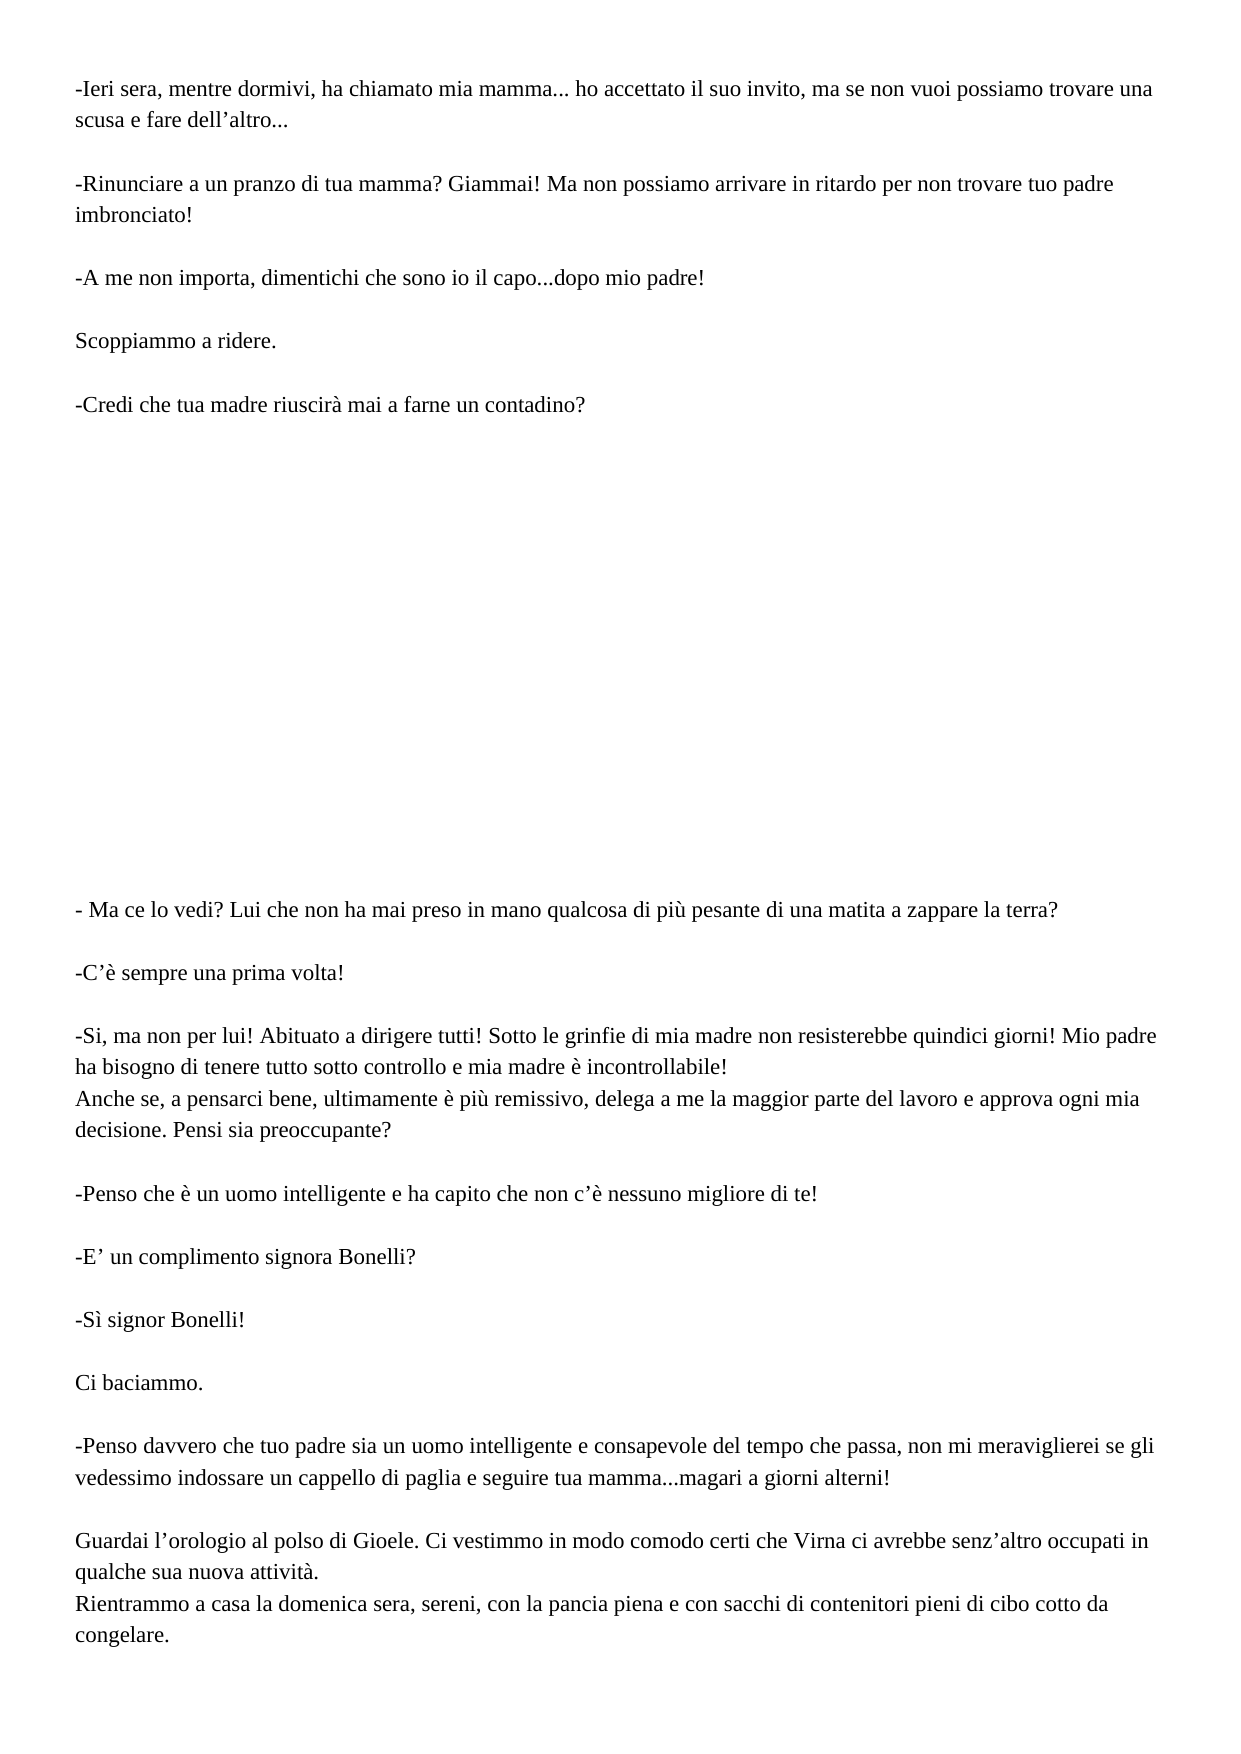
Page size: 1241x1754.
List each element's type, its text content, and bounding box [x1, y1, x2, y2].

text -Sì signor Bonelli! [75, 1306, 1165, 1332]
text Rientrammo a casa la domenica sera, sereni, con la pancia piena e con sacchi di contenitori pieni di cibo cotto da congelare. [75, 1590, 1165, 1648]
text -Ieri sera, mentre dormivi, ha chiamato mia mamma... ho accettato il suo invito, ma se non vuoi possiamo trovare una scusa e fare dell’altro... [75, 75, 1165, 133]
text -A me non importa, dimentichi che sono io il capo...dopo mio padre! [75, 264, 1165, 291]
text -E’ un complimento signora Bonelli? [75, 1243, 1165, 1269]
text -Si, ma non per lui! Abituato a dirigere tutti! Sotto le grinfie di mia madre non resisterebbe quindici giorni! Mio padre ha bisogno di tenere tutto sotto controllo e mia madre è incontrollabile! [75, 1022, 1165, 1080]
text Anche se, a pensarci bene, ultimamente è più remissivo, delega a me la maggior parte del lavoro e approva ogni mia decisione. Pensi sia preoccupante? [75, 1085, 1165, 1143]
text -Penso davvero che tuo padre sia un uomo intelligente e consapevole del tempo che passa, non mi meraviglierei se gli vedessimo indossare un cappello di paglia e seguire tua mamma...magari a giorni alterni! [75, 1432, 1165, 1490]
text -Rinunciare a un pranzo di tua mamma? Giammai! Ma non possiamo arrivare in ritardo per non trovare tuo padre imbronciato! [75, 170, 1165, 228]
text Ci baciammo. [75, 1369, 1165, 1395]
text -Penso che è un uomo intelligente e ha capito che non c’è nessuno migliore di te! [75, 1180, 1165, 1206]
text -Credi che tua madre riuscirà mai a farne un contadino? [75, 391, 1165, 417]
text - Ma ce lo vedi? Lui che non ha mai preso in mano qualcosa di più pesante di una matita a zappare la terra? [75, 896, 1165, 922]
text Guardai l’orologio al polso di Gioele. Ci vestimmo in modo comodo certi che Virna ci avrebbe senz’altro occupati in qualche sua nuova attività. [75, 1527, 1165, 1585]
text -C’è sempre una prima volta! [75, 959, 1165, 985]
text Scoppiammo a ridere. [75, 327, 1165, 354]
